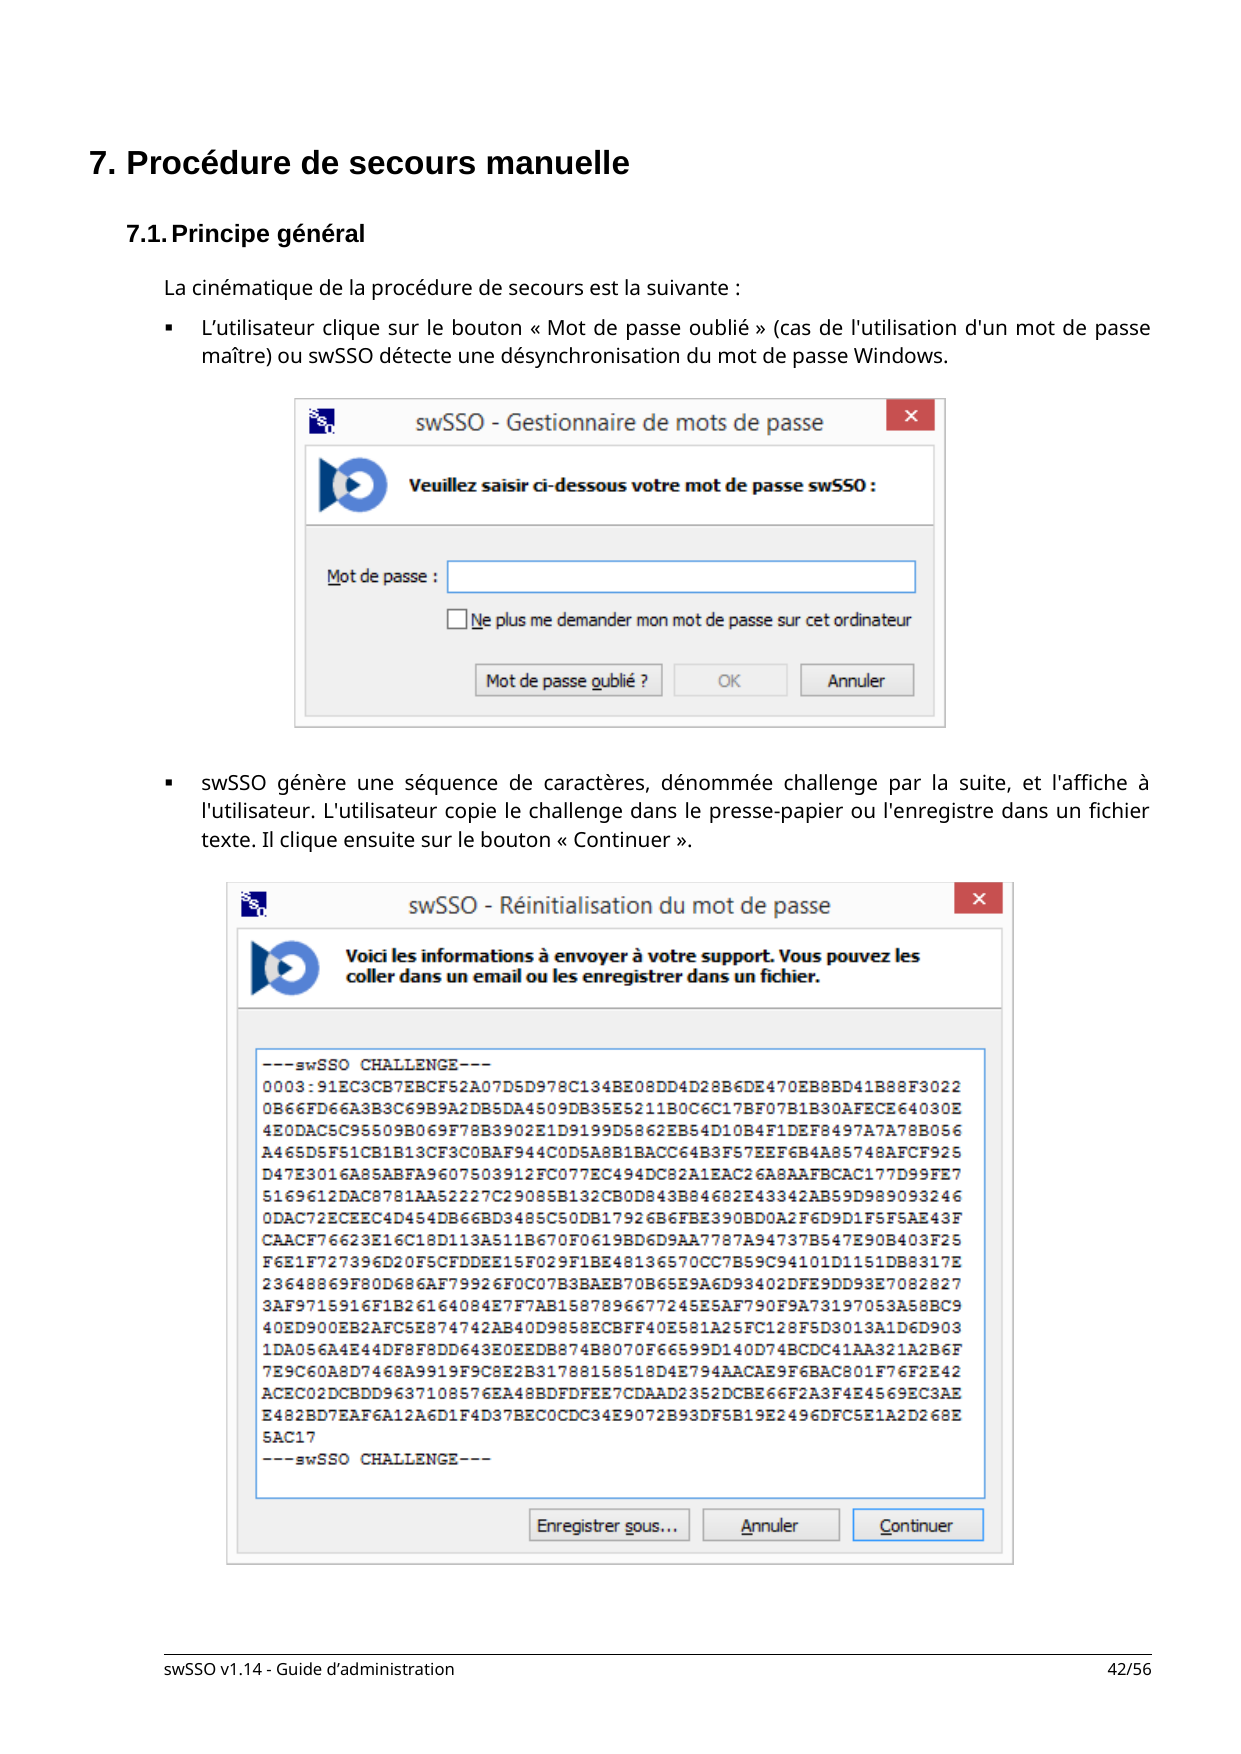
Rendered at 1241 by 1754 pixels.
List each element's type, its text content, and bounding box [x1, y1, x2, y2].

subtitle Principe général [126, 219, 1152, 248]
text La cinématique de la procédure de secours est la suivante : [164, 273, 1152, 301]
list L’utilisateur clique sur le bouton « Mot de passe oublié » (cas de l'utilisation d'un mot de passe maître) ou swSSO détecte une désynchronisation du mot de passe Windows. [164, 313, 1152, 370]
subtitle Procédure de secours manuelle [89, 143, 1152, 182]
list swSSO génère une séquence de caractères, dénommée challenge par la suite, et l'affiche à l'utilisateur. L'utilisateur copie le challenge dans le presse-papier ou l'enregistre dans un fichier texte. Il clique ensuite sur le bouton « Continuer ». [164, 768, 1152, 853]
picture [294, 398, 946, 728]
picture [226, 882, 1014, 1565]
